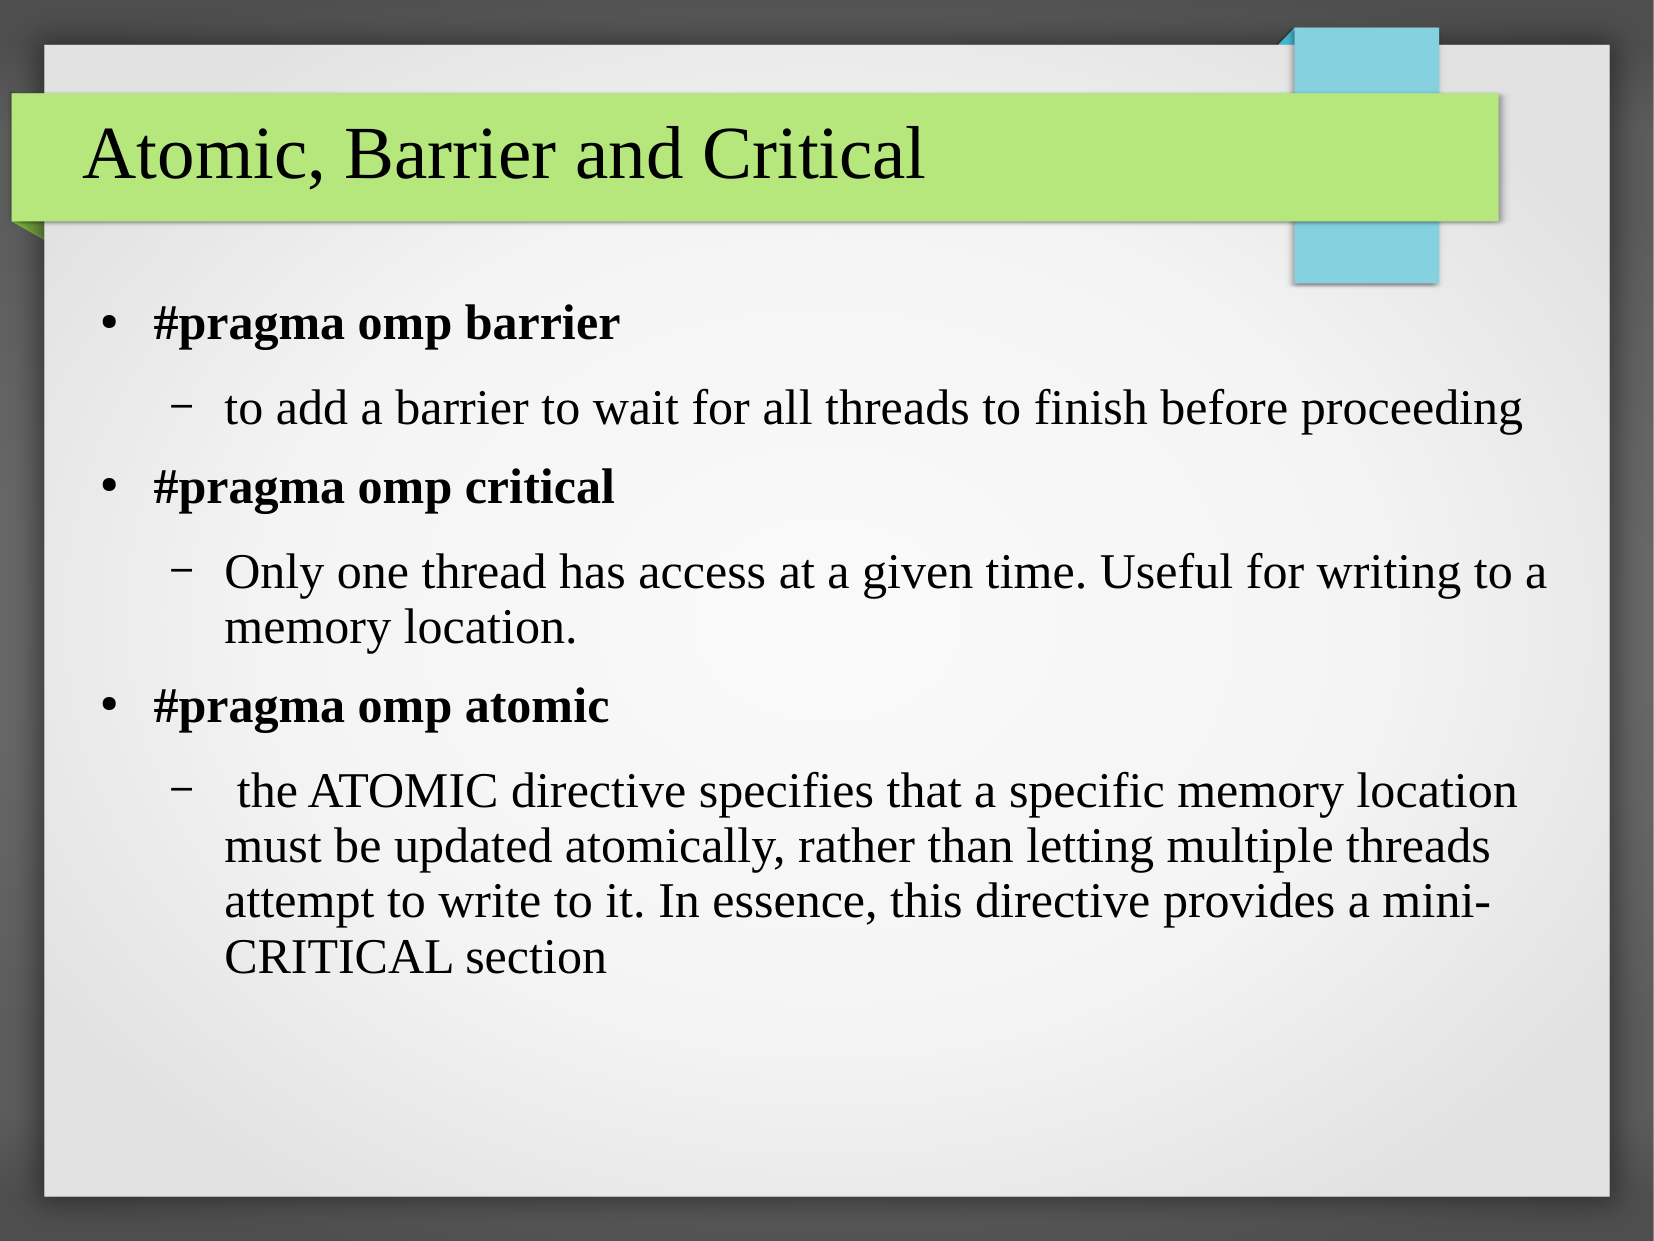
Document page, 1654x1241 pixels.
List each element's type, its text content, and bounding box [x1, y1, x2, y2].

title Atomic, Barrier and Critical [82, 94, 1264, 213]
list #pragma omp barrier to add a barrier to wait for all threads to finish before proceeding #pragma omp critical Only one thread has access at a given time. Useful for writing to a memory location. #pragma omp atomic the ATOMIC directive specifies that a specific memory location must be updated atomically, rather than letting multiple threads attempt to write to it. In essence, this directive provides a mini-CRITICAL section [82, 295, 1571, 1015]
picture [0, 0, 1654, 1241]
